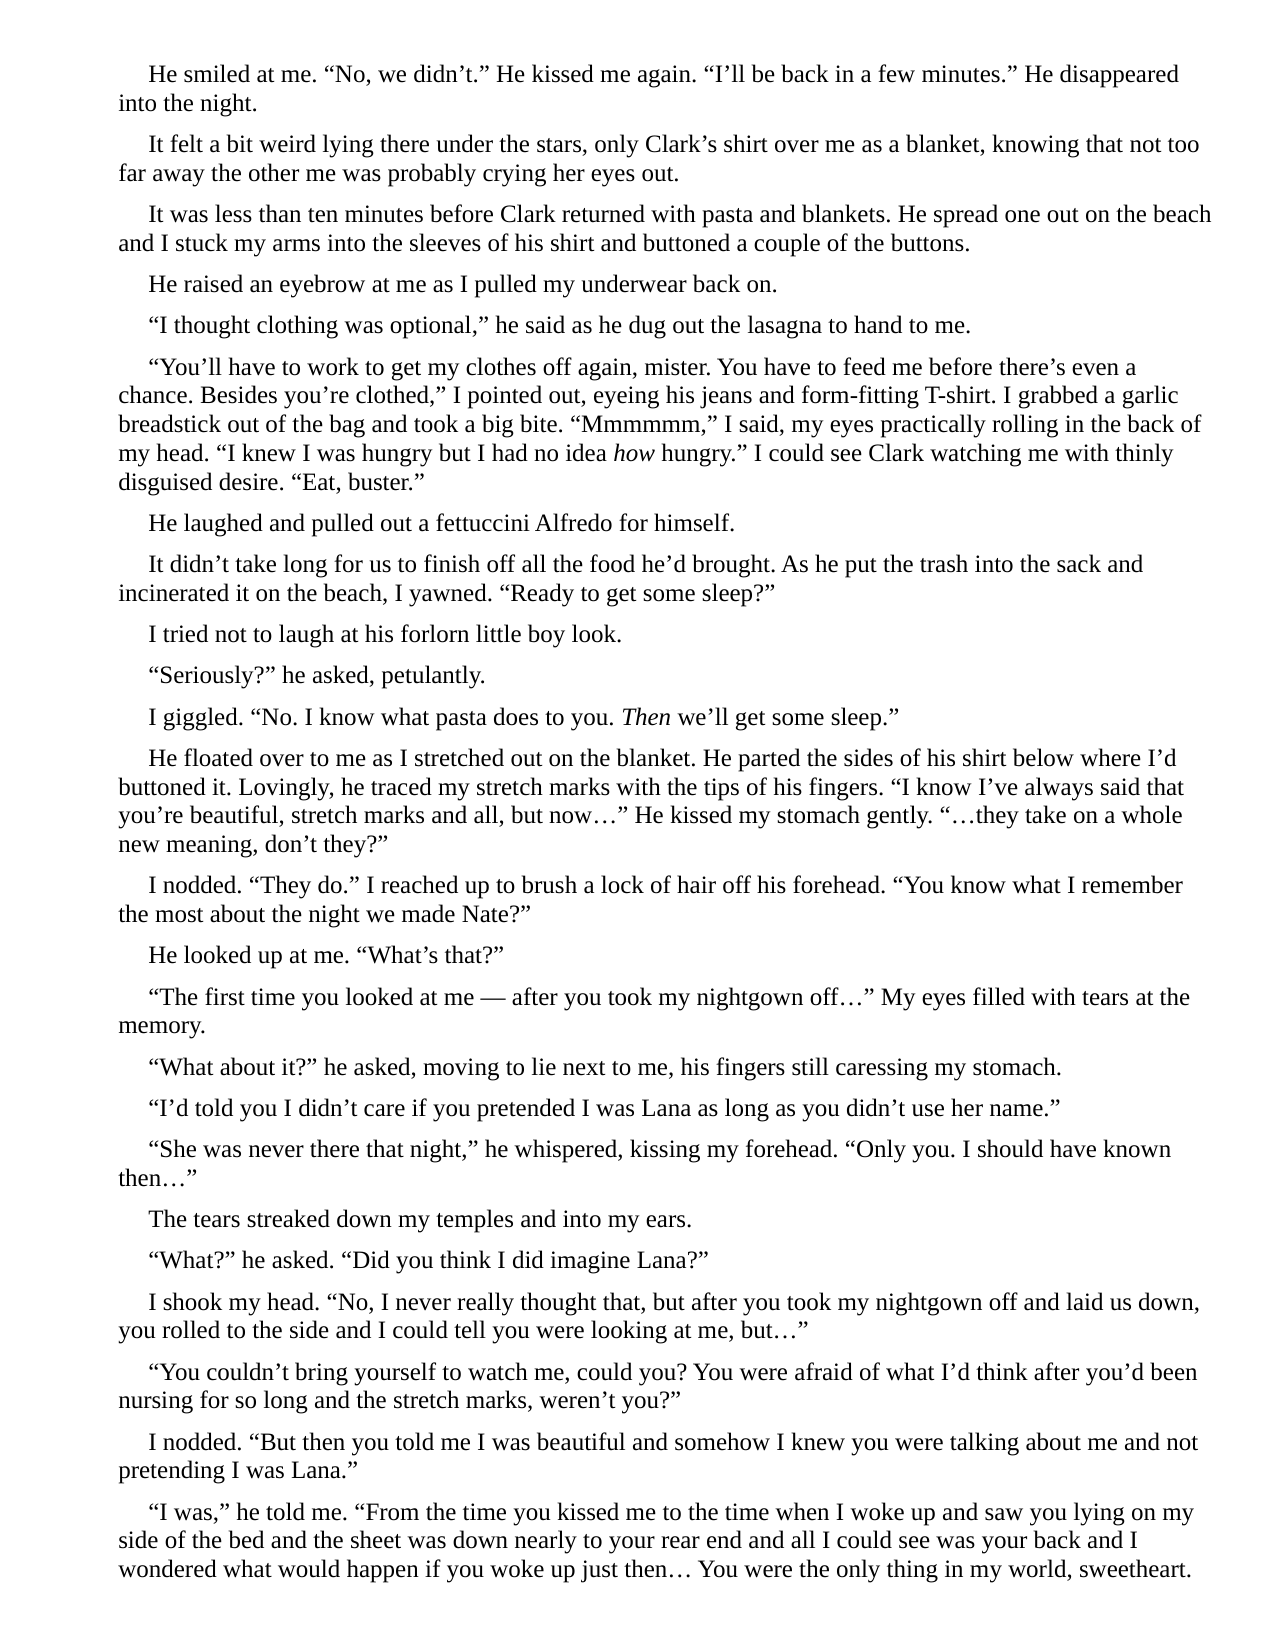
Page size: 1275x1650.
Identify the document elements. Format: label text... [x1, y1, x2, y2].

text It was less than ten minutes before Clark returned with pasta and blankets. He spread one out on the beach and I stuck my arms into the sleeves of his shirt and buttoned a couple of the buttons. [118, 199, 1216, 257]
text He smiled at me. “No, we didn’t.” He kissed me again. “I’ll be back in a few minutes.” He disappeared into the night. [118, 59, 1216, 117]
text He laughed and pulled out a fettuccini Alfredo for himself. [118, 508, 1216, 537]
text “What?” he asked. “Did you think I did imagine Lana?” [118, 1245, 1216, 1274]
text “I thought clothing was optional,” he said as he dug out the lasagna to hand to me. [118, 310, 1216, 339]
text “The first time you looked at me — after you took my nightgown off…” My eyes filled with tears at the memory. [118, 982, 1216, 1039]
text “What about it?” he asked, moving to lie next to me, his fingers still caressing my stomach. [118, 1052, 1216, 1080]
text “Seriously?” he asked, petulantly. [118, 660, 1216, 689]
text I nodded. “But then you told me I was beautiful and somehow I knew you were talking about me and not pretending I was Lana.” [118, 1427, 1216, 1484]
text “I was,” he told me. “From the time you kissed me to the time when I woke up and saw you lying on my side of the bed and the sheet was down nearly to your rear end and all I could see was your back and I wondered what would happen if you woke up just then… You were the only thing in my world, sweetheart. [118, 1497, 1216, 1583]
text “I’d told you I didn’t care if you pretended I was Lana as long as you didn’t use her name.” [118, 1093, 1216, 1122]
text The tears streaked down my temples and into my ears. [118, 1204, 1216, 1233]
text It didn’t take long for us to finish off all the food he’d brought. As he put the trash into the sack and incinerated it on the beach, I yawned. “Ready to get some sleep?” [118, 549, 1216, 607]
text He raised an eyebrow at me as I pulled my underwear back on. [118, 269, 1216, 298]
text He looked up at me. “What’s that?” [118, 940, 1216, 969]
text “She was never there that night,” he whispered, kissing my forehead. “Only you. I should have known then…” [118, 1134, 1216, 1192]
text “You’ll have to work to get my clothes off again, mister. You have to feed me before there’s even a chance. Besides you’re clothed,” I pointed out, eyeing his jeans and form-fitting T-shirt. I grabbed a garlic breadstick out of the bag and took a big bite. “Mmmmmm,” I said, my eyes practically rolling in the back of my head. “I knew I was hungry but I had no idea how hungry.” I could see Clark watching me with thinly disguised desire. “Eat, buster.” [118, 352, 1216, 495]
text I nodded. “They do.” I reached up to brush a lock of hair off his forehead. “You know what I remember the most about the night we made Nate?” [118, 870, 1216, 928]
text It felt a bit weird lying there under the stars, only Clark’s shirt over me as a blanket, knowing that not too far away the other me was probably crying her eyes out. [118, 129, 1216, 187]
text I shook my head. “No, I never really thought that, but after you took my nightgown off and laid us down, you rolled to the side and I could tell you were looking at me, but…” [118, 1287, 1216, 1344]
text I giggled. “No. I know what pasta does to you. Then we’ll get some sleep.” [118, 702, 1216, 730]
text I tried not to laugh at his forlorn little boy look. [118, 619, 1216, 648]
text He floated over to me as I stretched out on the blanket. He parted the sides of his shirt below where I’d buttoned it. Lovingly, he traced my stretch marks with the tips of his fingers. “I know I’ve always said that you’re beautiful, stretch marks and all, but now…” He kissed my stomach gently. “…they take on a whole new meaning, don’t they?” [118, 743, 1216, 858]
text “You couldn’t bring yourself to watch me, could you? You were afraid of what I’d think after you’d been nursing for so long and the stretch marks, weren’t you?” [118, 1357, 1216, 1414]
